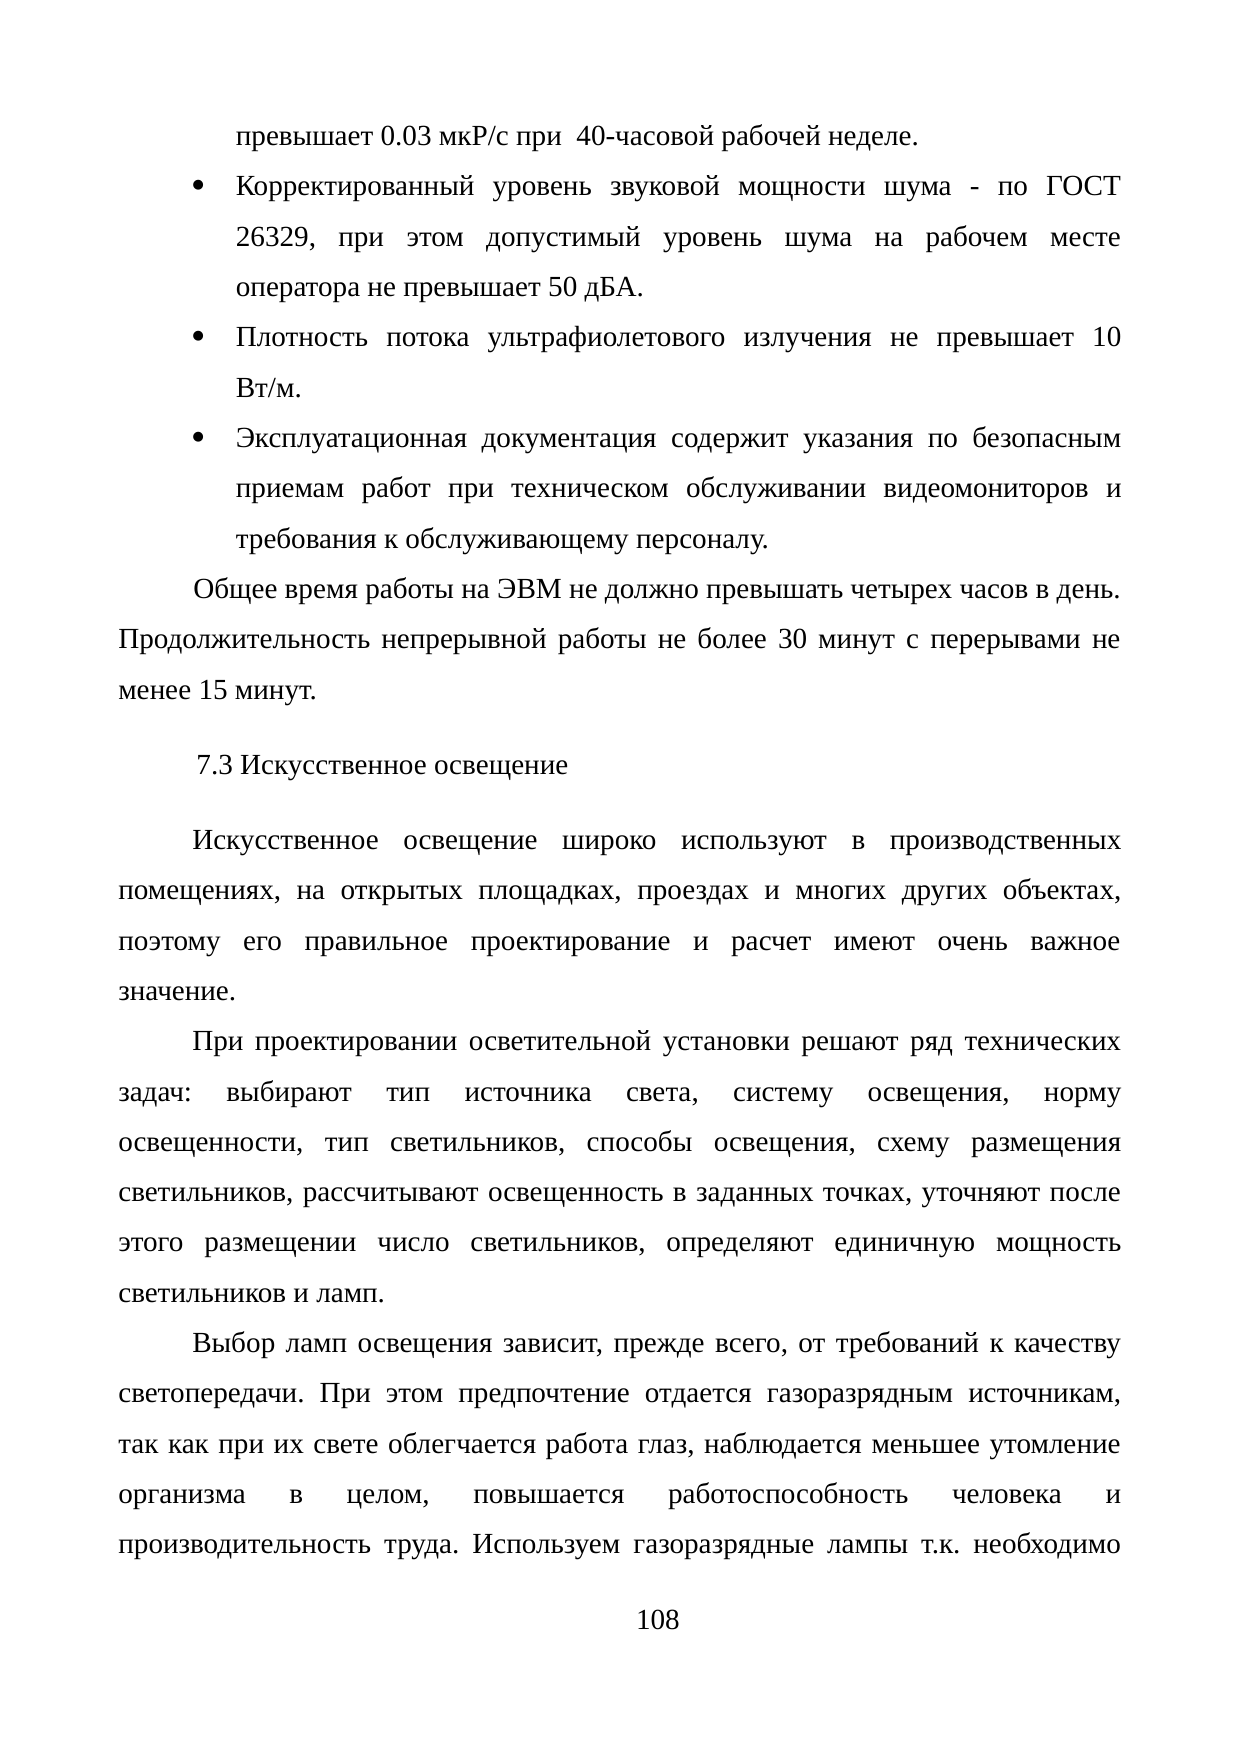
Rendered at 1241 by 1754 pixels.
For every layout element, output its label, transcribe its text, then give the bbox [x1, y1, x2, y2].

list превышает 0.03 мкР/с при 40-часовой рабочей неделе. [193, 118, 1122, 152]
text Общее время работы на ЭВМ не должно превышать четырех часов в день. Продолжительность непрерывной работы не более 30 минут с перерывами не менее 15 минут. [118, 571, 1122, 705]
text Выбор ламп освещения зависит, прежде всего, от требований к качеству светопередачи. При этом предпочтение отдается газоразрядным источникам, так как при их свете облегчается работа глаз, наблюдается меньшее утомление организма в целом, повышается работоспособность человека и производительность труда. Используем газоразрядные лампы т.к. необходимо [118, 1325, 1122, 1560]
text Искусственное освещение широко используют в производственных помещениях, на открытых площадках, проездах и многих других объектах, поэтому его правильное проектирование и расчет имеют очень важное значение. [118, 822, 1122, 1007]
text При проектировании осветительной установки решают ряд технических задач: выбирают тип источника света, систему освещения, норму освещенности, тип светильников, способы освещения, схему размещения светильников, рассчитывают освещенность в заданных точках, уточняют после этого размещении число светильников, определяют единичную мощность светильников и ламп. [118, 1023, 1122, 1308]
list Эксплуатационная документация содержит указания по безопасным приемам работ при техническом обслуживании видеомониторов и требования к обслуживающему персоналу. [193, 420, 1122, 554]
list Корректированный уровень звуковой мощности шума - по ГОСТ 26329, при этом допустимый уровень шума на рабочем месте оператора не превышает 50 дБА. [193, 168, 1122, 303]
list Плотность потока ультрафиолетового излучения не превышает 10 Вт/м. [193, 319, 1122, 403]
subtitle Искусственное освещение [189, 747, 1122, 781]
